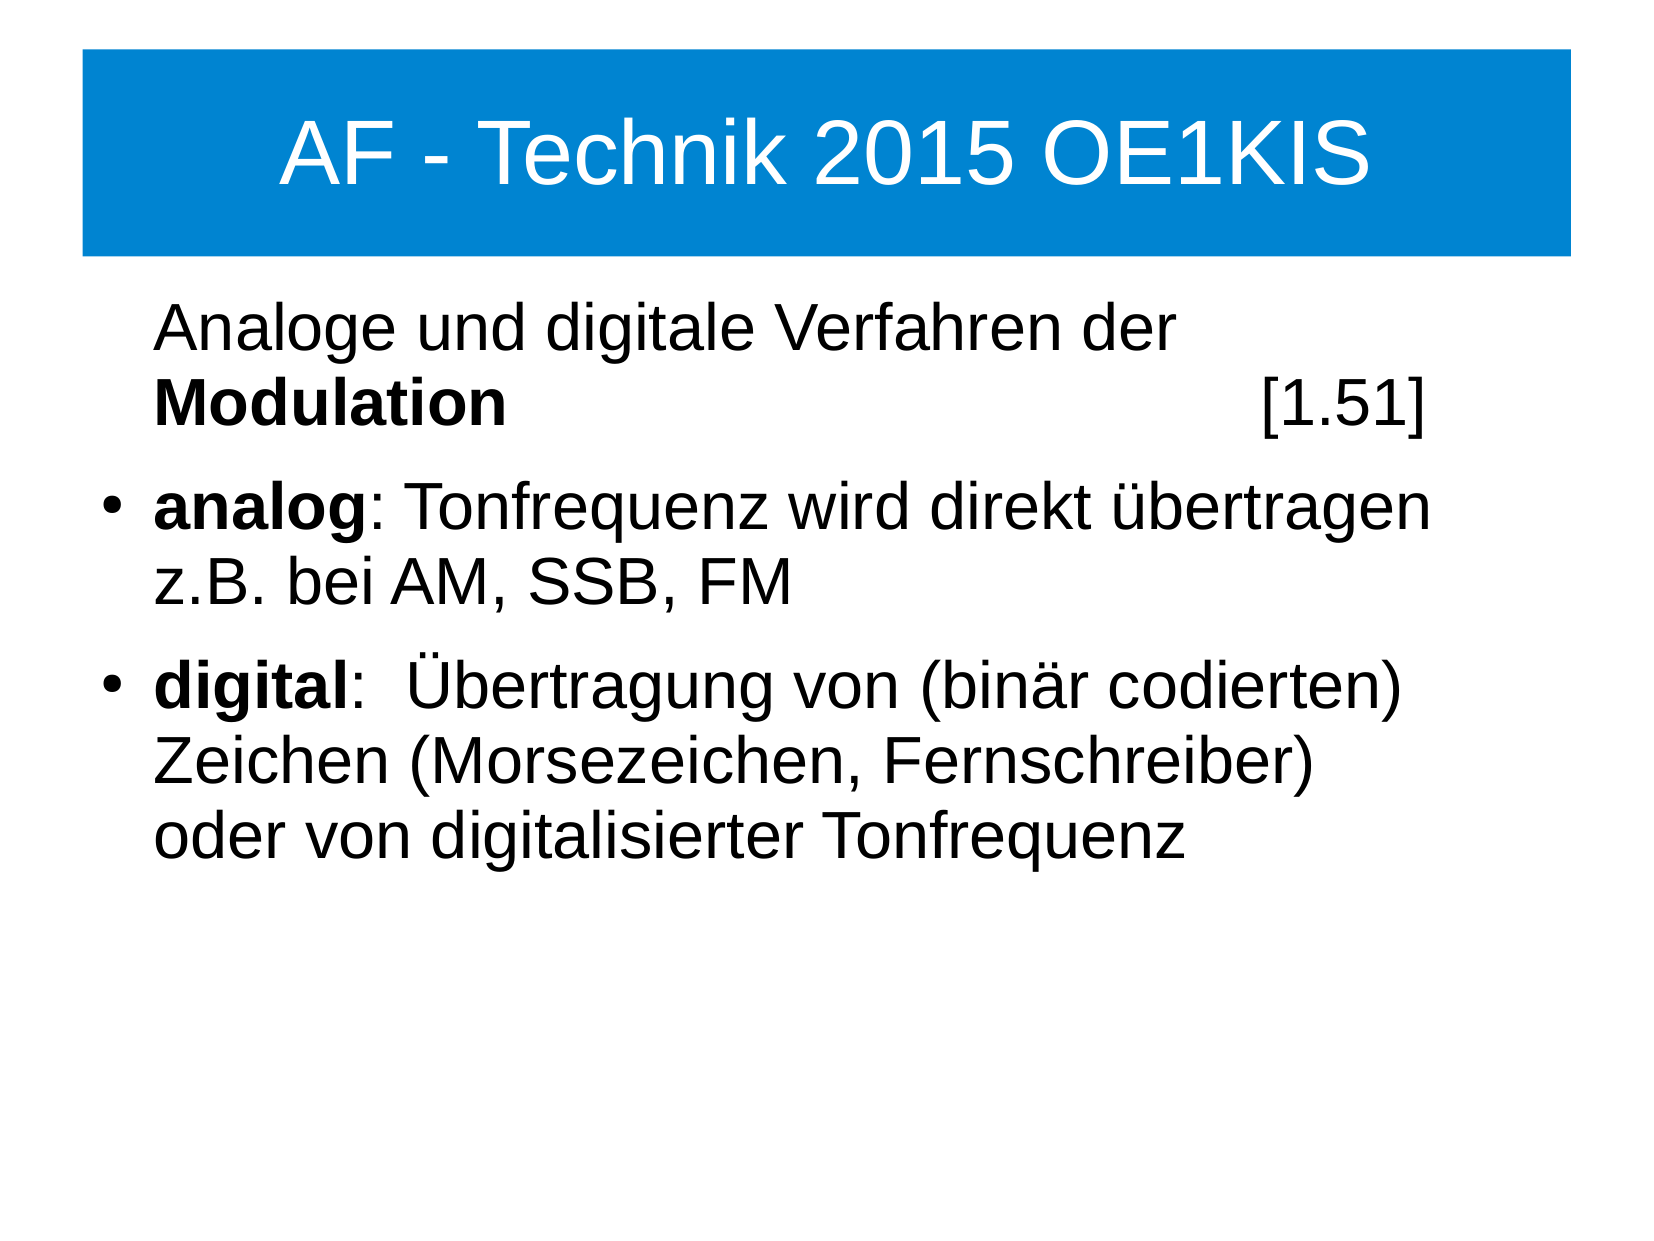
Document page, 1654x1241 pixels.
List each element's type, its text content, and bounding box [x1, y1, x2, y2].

title AF - Technik 2015 OE1KIS [82, 49, 1571, 257]
list Analoge und digitale Verfahren der Modulation [1.51] analog: Tonfrequenz wird direkt übertragen z.B. bei AM, SSB, FM digital: Übertragung von (binär codierten) Zeichen (Morsezeichen, Fernschreiber) oder von digitalisierter Tonfrequenz [82, 290, 1571, 1010]
